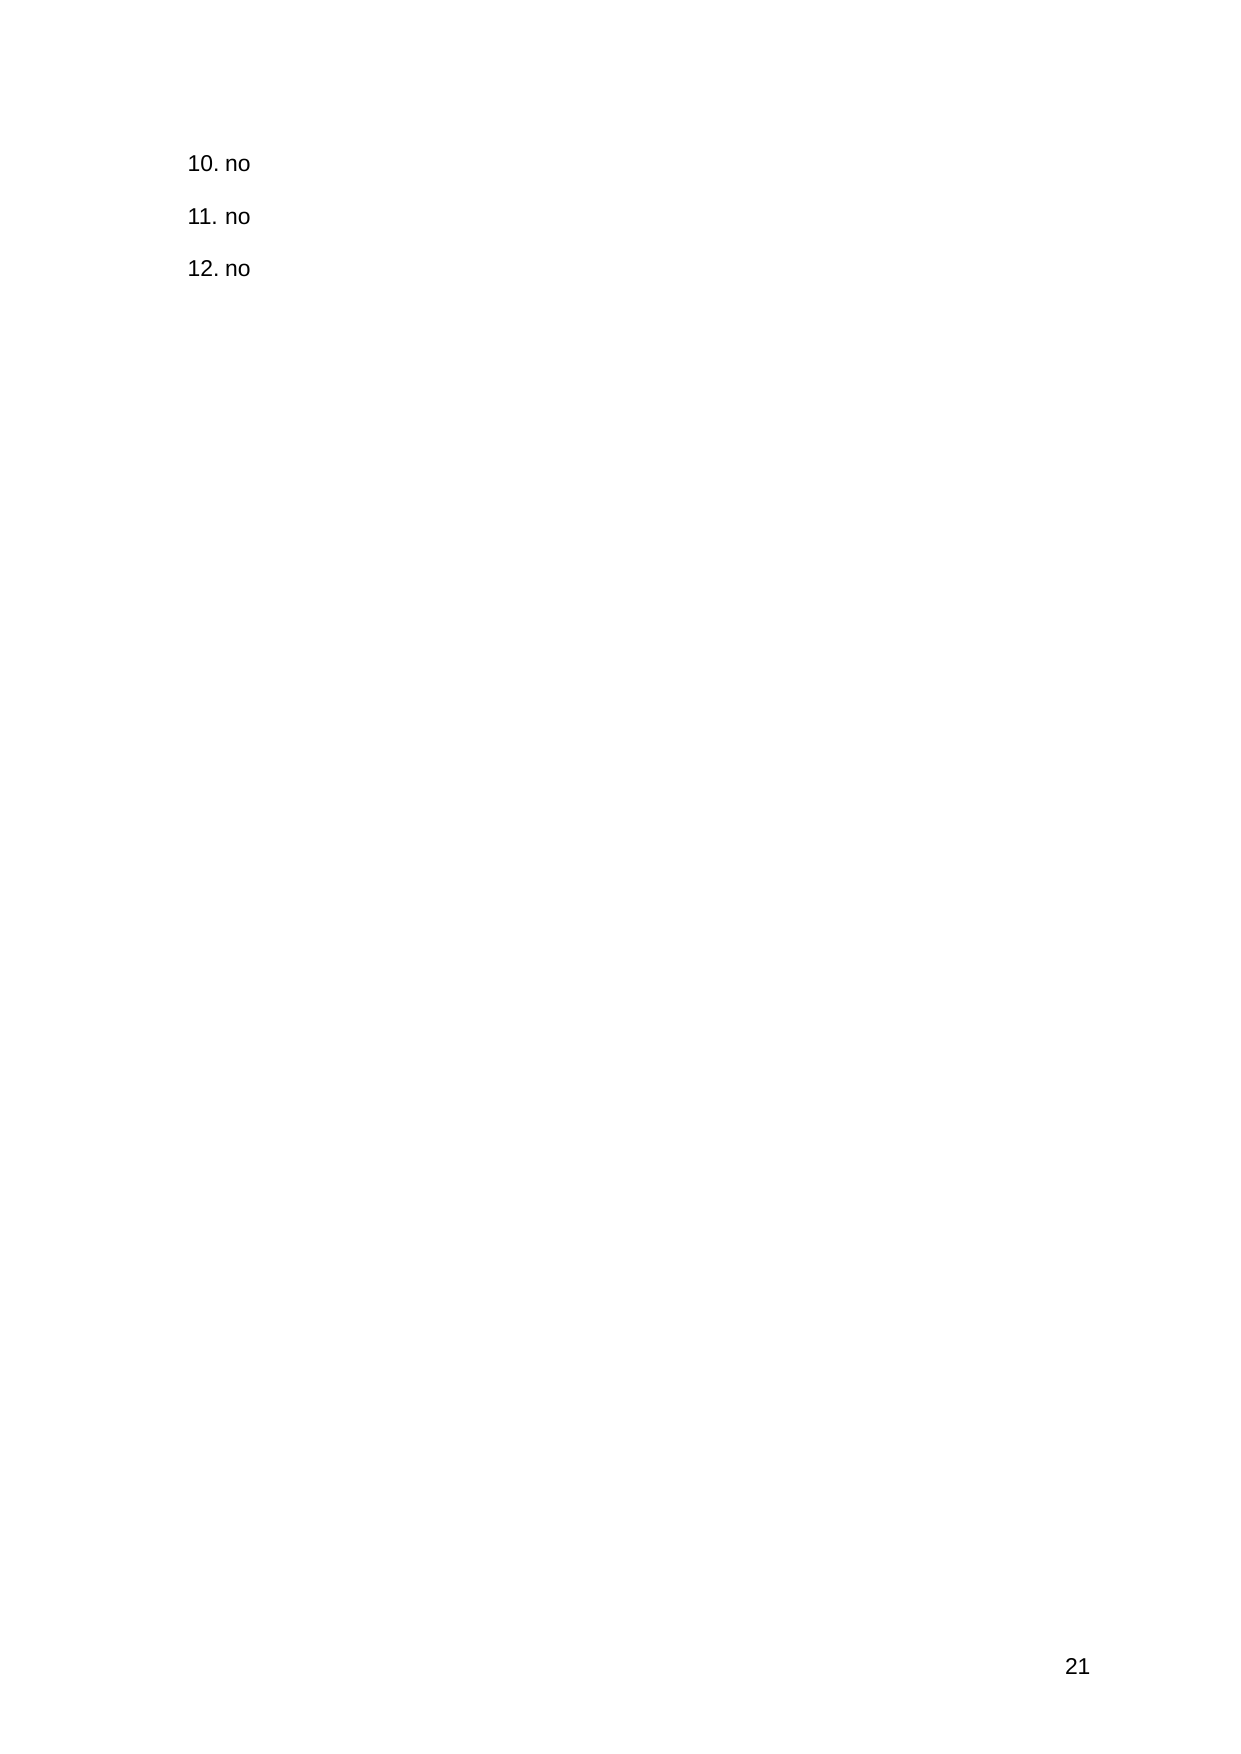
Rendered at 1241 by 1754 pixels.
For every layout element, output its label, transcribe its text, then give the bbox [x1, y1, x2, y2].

list no [187, 203, 1090, 229]
list no [187, 150, 1090, 176]
list no [187, 255, 1090, 282]
